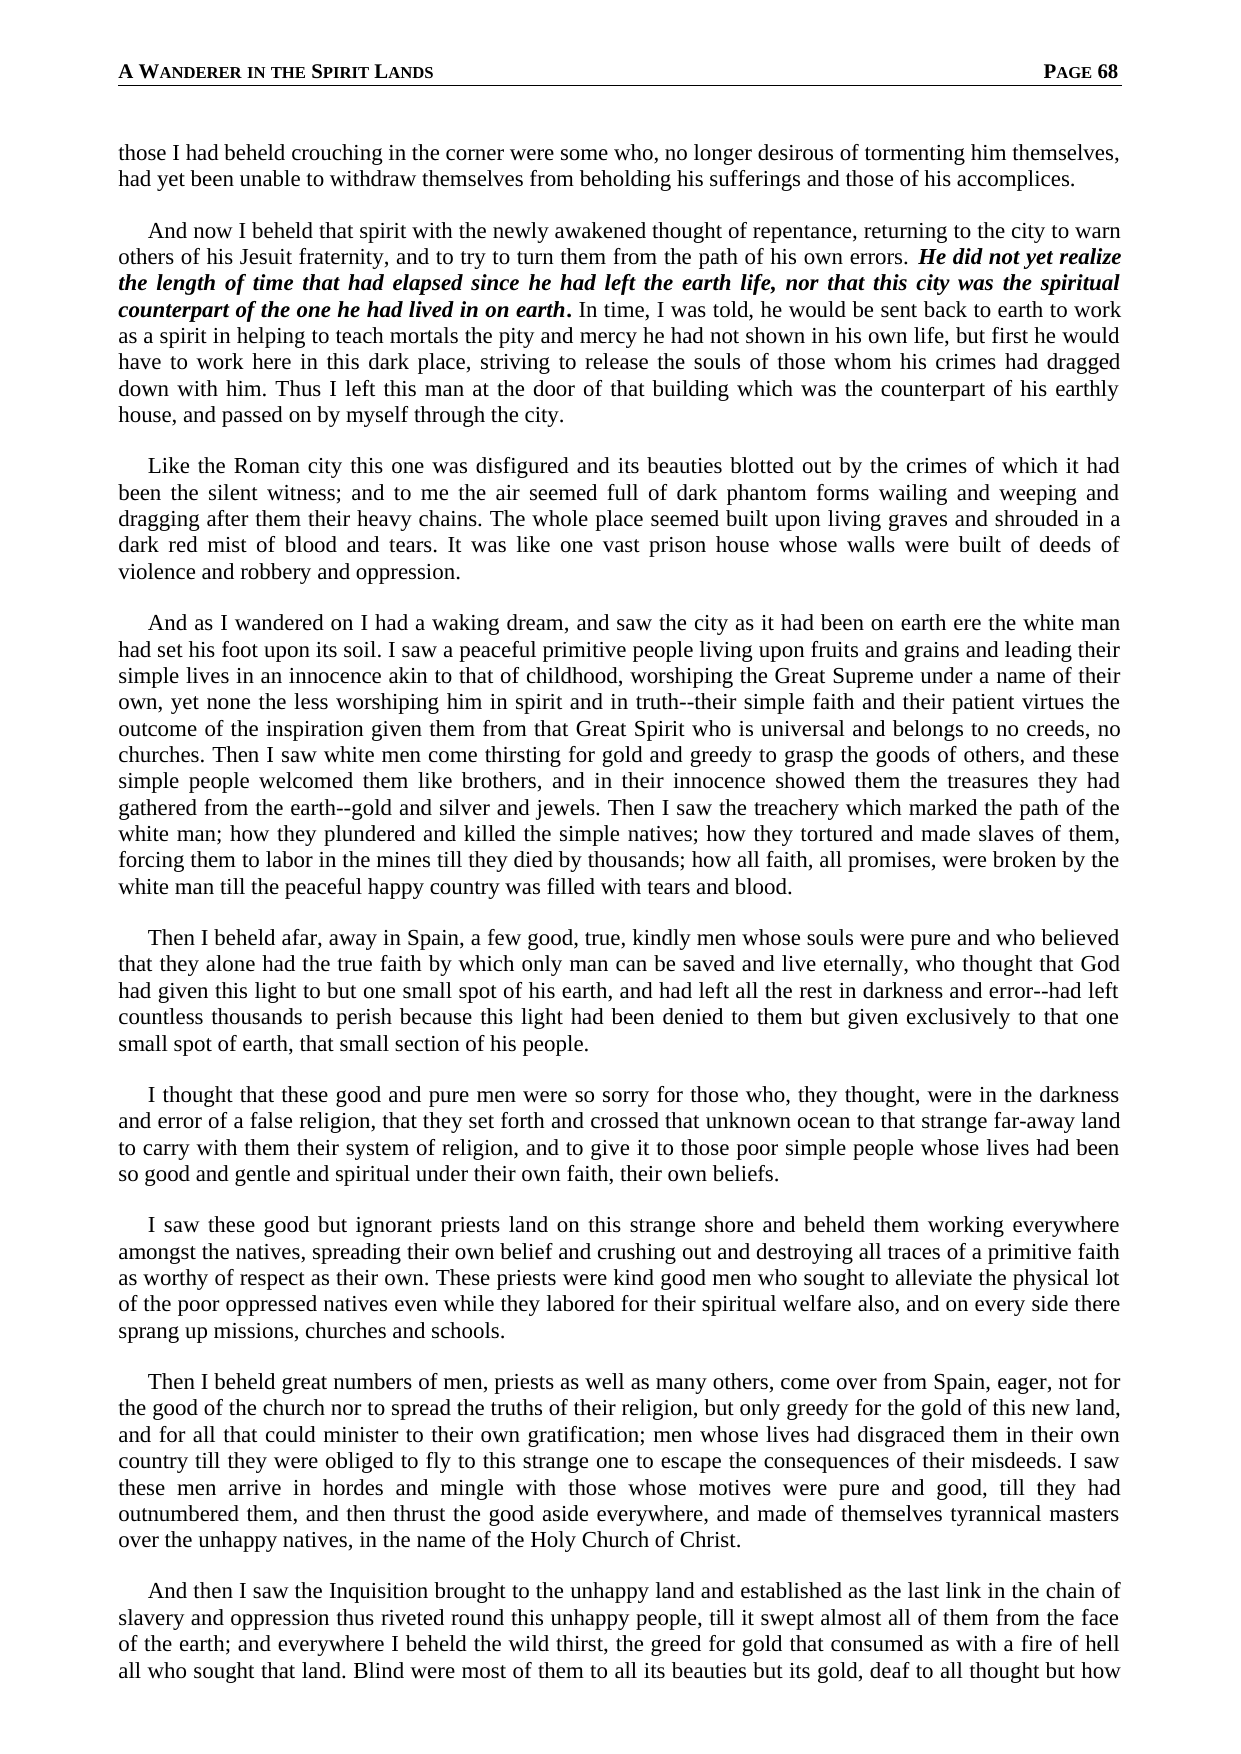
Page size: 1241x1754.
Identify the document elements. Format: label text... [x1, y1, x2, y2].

text Like the Roman city this one was disfigured and its beauties blotted out by the crimes of which it had been the silent witness; and to me the air seemed full of dark phantom forms wailing and weeping and dragging after them their heavy chains. The whole place seemed built upon living graves and shrouded in a dark red mist of blood and tears. It was like one vast prison house whose walls were built of deeds of violence and robbery and oppression. [118, 452, 1122, 584]
text I saw these good but ignorant priests land on this strange shore and beheld them working everywhere amongst the natives, spreading their own belief and crushing out and destroying all traces of a primitive faith as worthy of respect as their own. These priests were kind good men who sought to alleviate the physical lot of the poor oppressed natives even while they labored for their spiritual welfare also, and on every side there sprang up missions, churches and schools. [118, 1211, 1122, 1343]
text And then I saw the Inquisition brought to the unhappy land and established as the last link in the chain of slavery and oppression thus riveted round this unhappy people, till it swept almost all of them from the face of the earth; and everywhere I beheld the wild thirst, the greed for gold that consumed as with a fire of hell all who sought that land. Blind were most of them to all its beauties but its gold, deaf to all thought but how [118, 1578, 1122, 1683]
text And now I beheld that spirit with the newly awakened thought of repentance, returning to the city to warn others of his Jesuit fraternity, and to try to turn them from the path of his own errors. He did not yet realize the length of time that had elapsed since he had left the earth life, nor that this city was the spiritual counterpart of the one he had lived in on earth. In time, I was told, he would be sent back to earth to work as a spirit in helping to teach mortals the pity and mercy he had not shown in his own life, but first he would have to work here in this dark place, striving to release the souls of those whom his crimes had dragged down with him. Thus I left this man at the door of that building which was the counterpart of his earthly house, and passed on by myself through the city. [118, 217, 1122, 427]
text I thought that these good and pure men were so sorry for those who, they thought, were in the darkness and error of a false religion, that they set forth and crossed that unknown ocean to that strange far-away land to carry with them their system of religion, and to give it to those poor simple people whose lives had been so good and gentle and spiritual under their own faith, their own beliefs. [118, 1081, 1122, 1186]
text And as I wandered on I had a waking dream, and saw the city as it had been on earth ere the white man had set his foot upon its soil. I saw a peaceful primitive people living upon fruits and grains and leading their simple lives in an innocence akin to that of childhood, worshiping the Great Supreme under a name of their own, yet none the less worshiping him in spirit and in truth--their simple faith and their patient virtues the outcome of the inspiration given them from that Great Spirit who is universal and belongs to no creeds, no churches. Then I saw white men come thirsting for gold and greedy to grasp the goods of others, and these simple people welcomed them like brothers, and in their innocence showed them the treasures they had gathered from the earth--gold and silver and jewels. Then I saw the treachery which marked the path of the white man; how they plundered and killed the simple natives; how they tortured and made slaves of them, forcing them to labor in the mines till they died by thousands; how all faith, all promises, were broken by the white man till the peaceful happy country was filled with tears and blood. [118, 609, 1122, 899]
text those I had beheld crouching in the corner were some who, no longer desirous of tormenting him themselves, had yet been unable to withdraw themselves from beholding his sufferings and those of his accomplices. [118, 139, 1122, 192]
text Then I beheld great numbers of men, priests as well as many others, come over from Spain, eager, not for the good of the church nor to spread the truths of their religion, but only greedy for the gold of this new land, and for all that could minister to their own gratification; men whose lives had disgraced them in their own country till they were obliged to fly to this strange one to escape the consequences of their misdeeds. I saw these men arrive in hordes and mingle with those whose motives were pure and good, till they had outnumbered them, and then thrust the good aside everywhere, and made of themselves tyrannical masters over the unhappy natives, in the name of the Holy Church of Christ. [118, 1368, 1122, 1553]
text Then I beheld afar, away in Spain, a few good, true, kindly men whose souls were pure and who believed that they alone had the true faith by which only man can be saved and live eternally, who thought that God had given this light to but one small spot of his earth, and had left all the rest in darkness and error--had left countless thousands to perish because this light had been denied to them but given exclusively to that one small spot of earth, that small section of his people. [118, 924, 1122, 1056]
